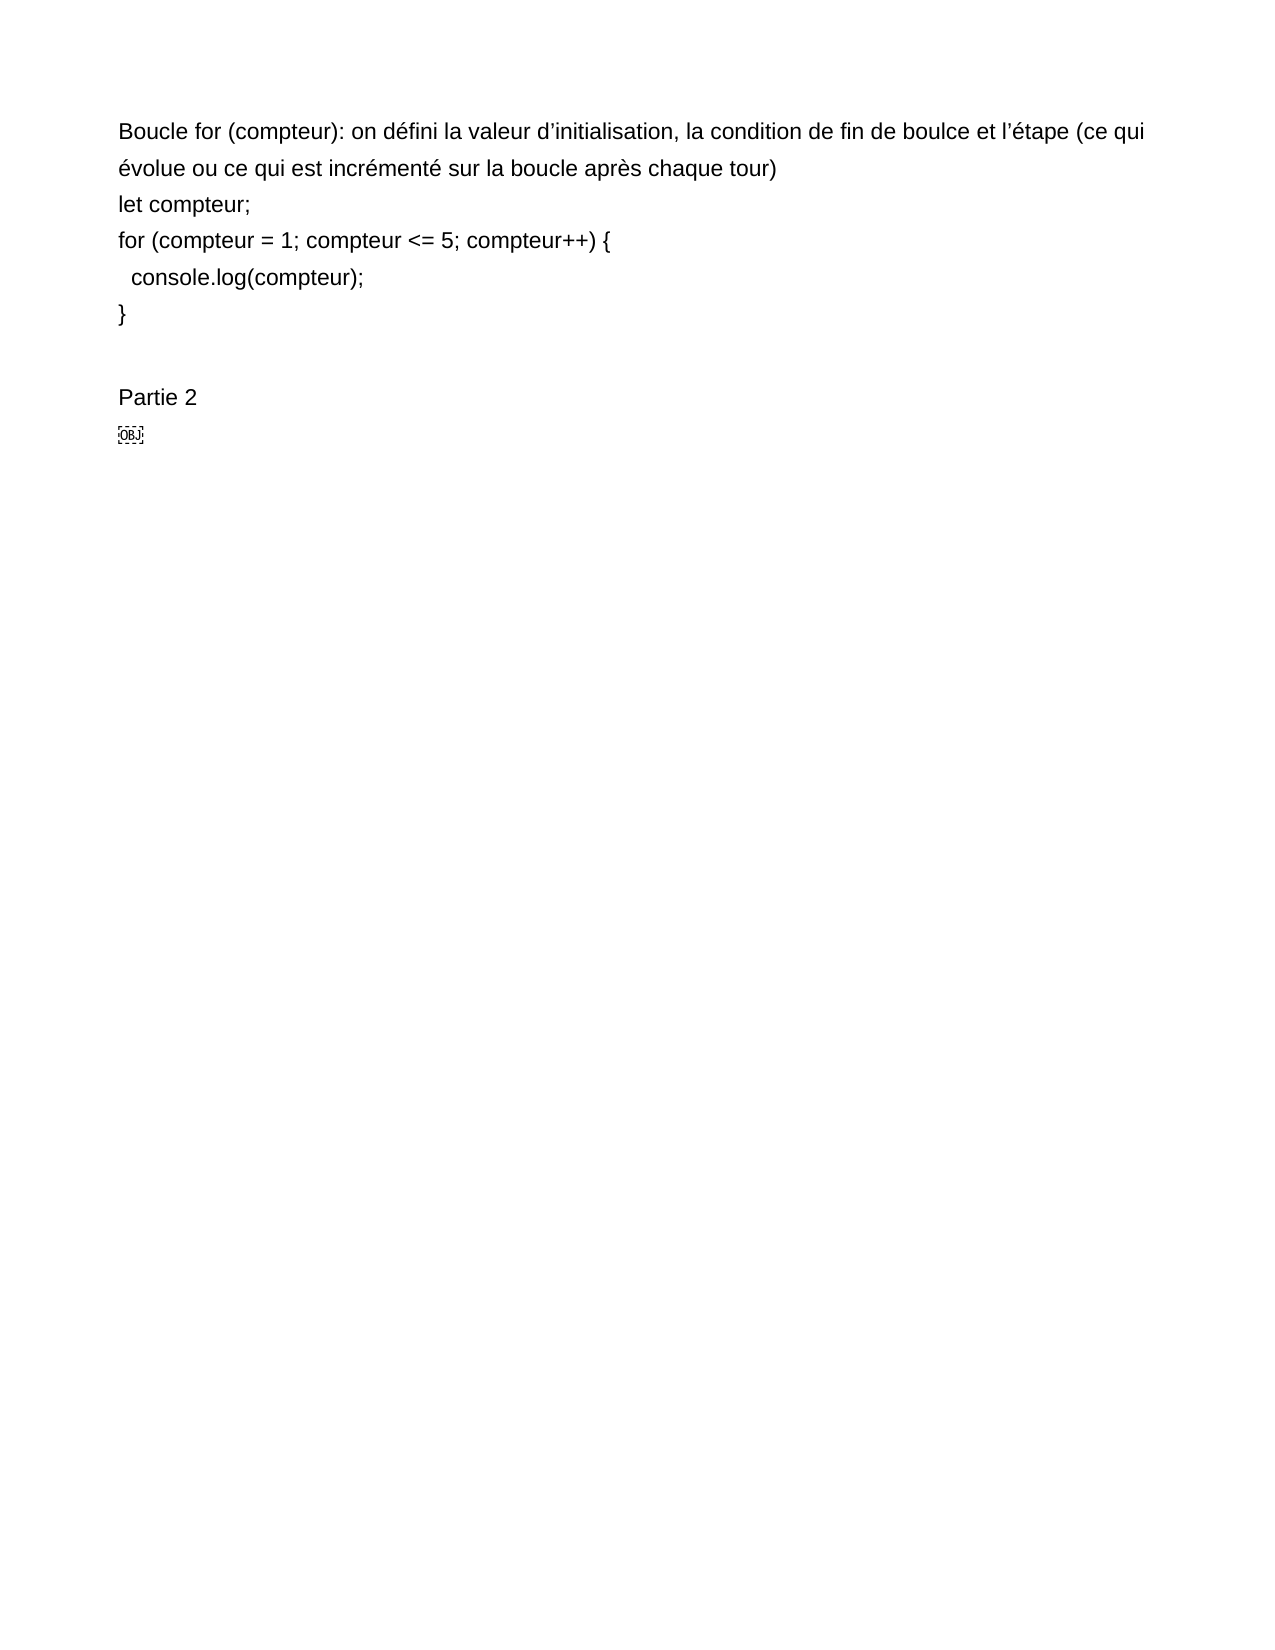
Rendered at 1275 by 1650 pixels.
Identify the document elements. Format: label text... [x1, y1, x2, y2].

text Partie 2 ￼ [118, 384, 1157, 450]
text console.log(compteur); [118, 263, 1157, 290]
text for (compteur = 1; compteur <= 5; compteur++) { [118, 227, 1157, 253]
text } [118, 300, 1157, 326]
text Boucle for (compteur): on défini la valeur d’initialisation, la condition de fin de boulce et l’étape (ce qui évolue ou ce qui est incrémenté sur la boucle après chaque tour) [118, 118, 1157, 181]
text let compteur; [118, 191, 1157, 217]
